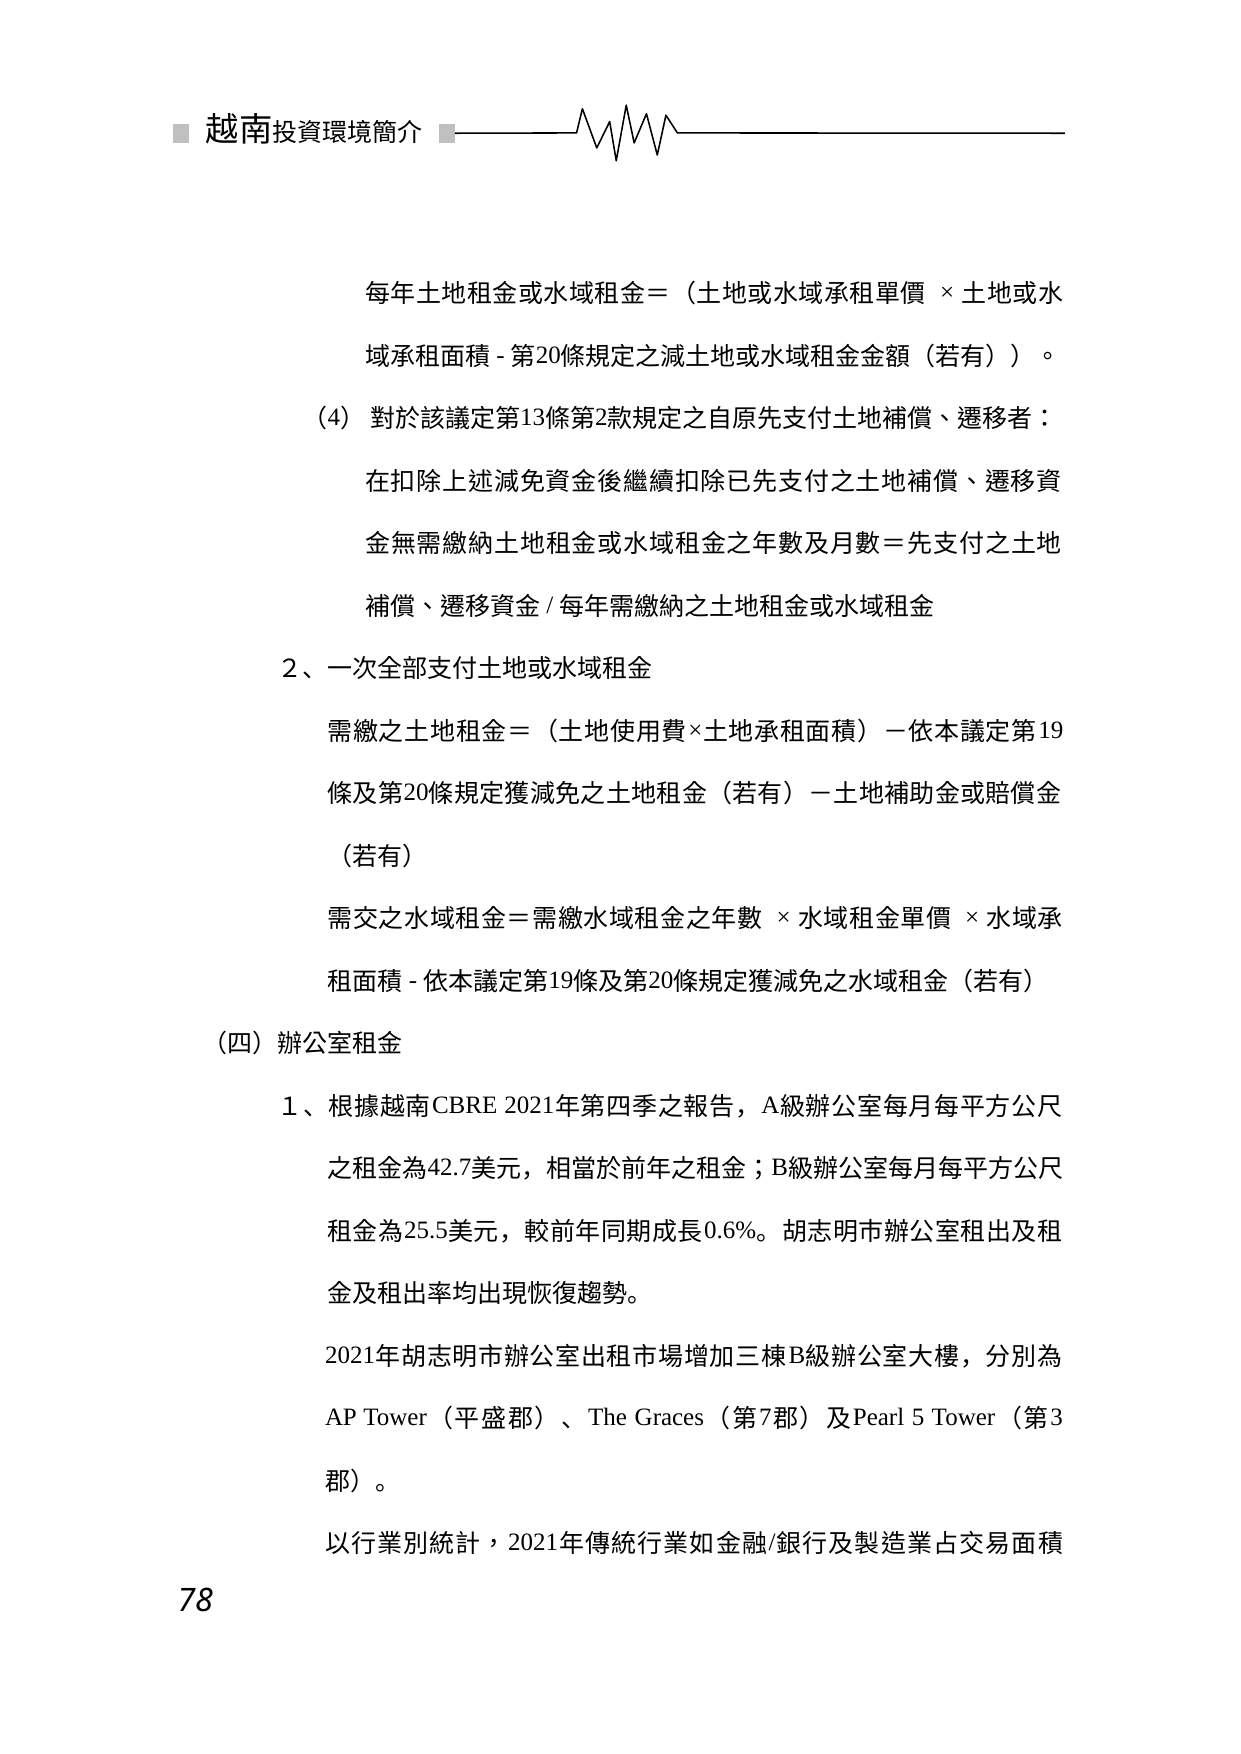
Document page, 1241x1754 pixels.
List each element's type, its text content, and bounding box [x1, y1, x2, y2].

text （4） 對於該議定第13條第2款規定之自原先支付土地補償、遷移者： [302, 375, 1063, 438]
text 需交之水域租金＝需繳水域租金之年數 × 水域租金單價 × 水域承租面積 - 依本議定第19條及第20條規定獲減免之水域租金（若有） [277, 875, 1063, 1000]
text ２、一次全部支付土地或水域租金 [277, 625, 1063, 688]
text 2021年胡志明市辦公室出租市場增加三棟B級辦公室大樓，分別為 AP Tower（平盛郡）、The Graces（第7郡）及Pearl 5 Tower（第3郡）。 [325, 1313, 1063, 1500]
text １、根據越南CBRE 2021年第四季之報告，A級辦公室每月每平方公尺之租金為42.7美元，相當於前年之租金；B級辦公室每月每平方公尺租金為25.5美元，較前年同期成長0.6%。胡志明市辦公室租出及租金及租出率均出現恢復趨勢。 [277, 1063, 1063, 1313]
text 每年土地租金或水域租金＝（土地或水域承租單價 × 土地或水域承租面積 - 第20條規定之減土地或水域租金金額（若有））。 [302, 250, 1063, 375]
text （四）辦公室租金 [202, 1000, 1063, 1063]
text 以行業別統計，2021年傳統行業如金融/銀行及製造業占交易面積 [325, 1500, 1063, 1563]
text 需繳之土地租金＝（土地使用費×土地承租面積）－依本議定第19條及第20條規定獲減免之土地租金（若有）－土地補助金或賠償金（若有） [277, 688, 1063, 875]
text 在扣除上述減免資金後繼續扣除已先支付之土地補償、遷移資金 無需繳納土地租金或水域租金之年數及月數＝先支付之土地補償、遷移資金 / 每年需繳納之土地租金或水域租金 [302, 438, 1063, 625]
